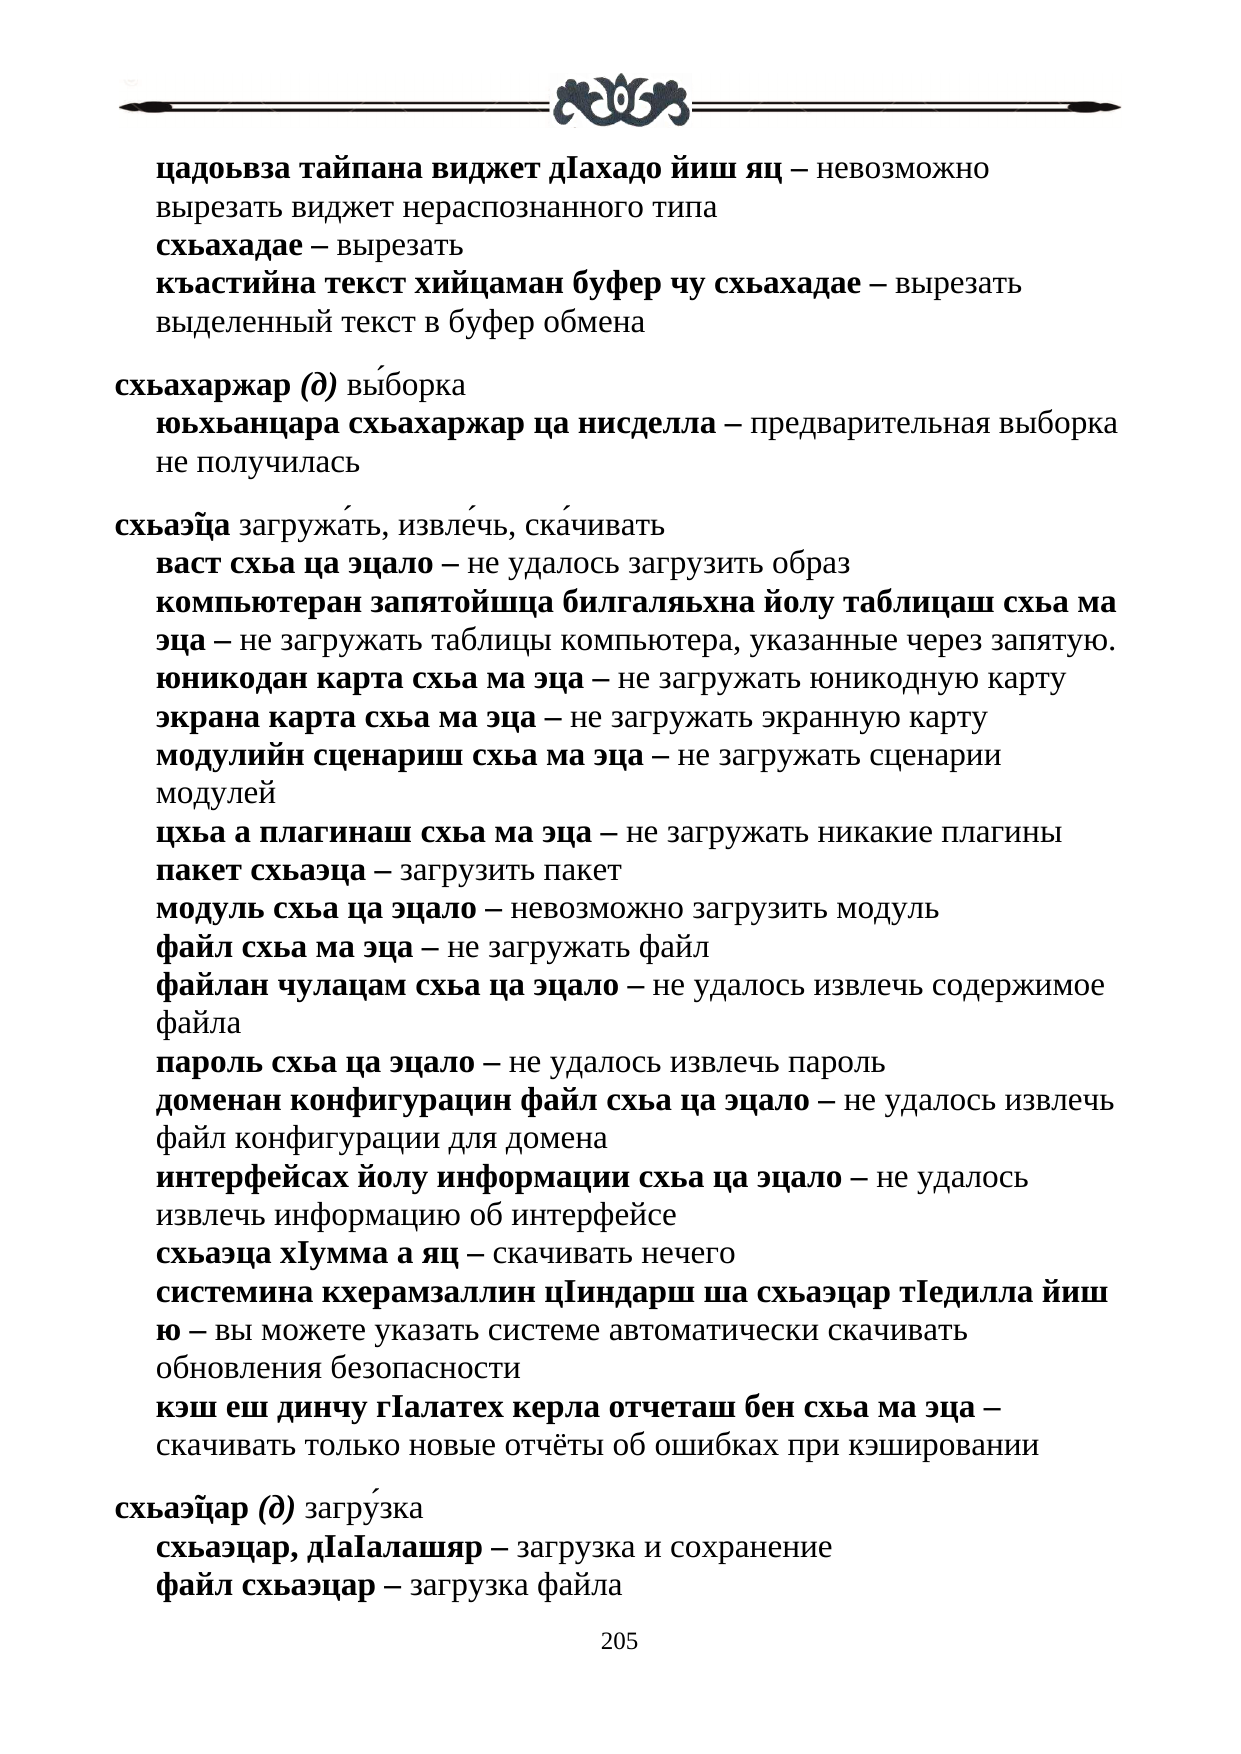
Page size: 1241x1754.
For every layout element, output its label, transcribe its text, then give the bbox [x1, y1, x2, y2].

text схьаэ̃ца загружа́ть, извле́чь, ска́чивать васт схьа ца эцало – не удалось загрузить образ компьютеран запятойшца билгаляьхна йолу таблицаш схьа ма эца – не загружать таблицы компьютера, указанные через запятую. юникодан карта схьа ма эца – не загружать юникодную карту экрана карта схьа ма эца – не загружать экранную карту модулийн сценариш схьа ма эца – не загружать сценарии модулей цхьа а плагинаш схьа ма эца – не загружать никакие плагины пакет схьаэца – загрузить пакет модуль схьа ца эцало – невозможно загрузить модуль файл схьа ма эца – не загружать файл файлан чулацам схьа ца эцало – не удалось извлечь содержимое файла пароль схьа ца эцало – не удалось извлечь пароль доменан конфигурацин файл схьа ца эцало – не удалось извлечь файл конфигурации для домена интерфейсах йолу информации схьа ца эцало – не удалось извлечь информацию об интерфейсе схьаэца хIумма а яц – скачивать нечего системина кхерамзаллин цIиндарш ша схьаэцар тIедилла йиш ю – вы можете указать системе автоматически скачивать обновления безопасности кэш еш динчу гIалатех керла отчеташ бен схьа ма эца – скачивать только новые отчёты об ошибках при кэшировании [114, 504, 1122, 1463]
text цадоьвза тайпана виджет дIахадо йиш яц – невозможно вырезать виджет нераспознанного типа схьахадае – вырезать къастийна текст хийцаман буфер чу схьахадае – вырезать выделенный текст в буфер обмена [114, 148, 1122, 339]
text схьахаржар (д) вы́борка юьхьанцара схьахаржар ца нисделла – предварительная выборка не получилась [114, 364, 1122, 479]
text схьаэ̃цар (д) загру́зка схьаэцар, дIаIалашяр – загрузка и сохранение файл схьаэцар – загрузка файла [114, 1488, 1122, 1603]
